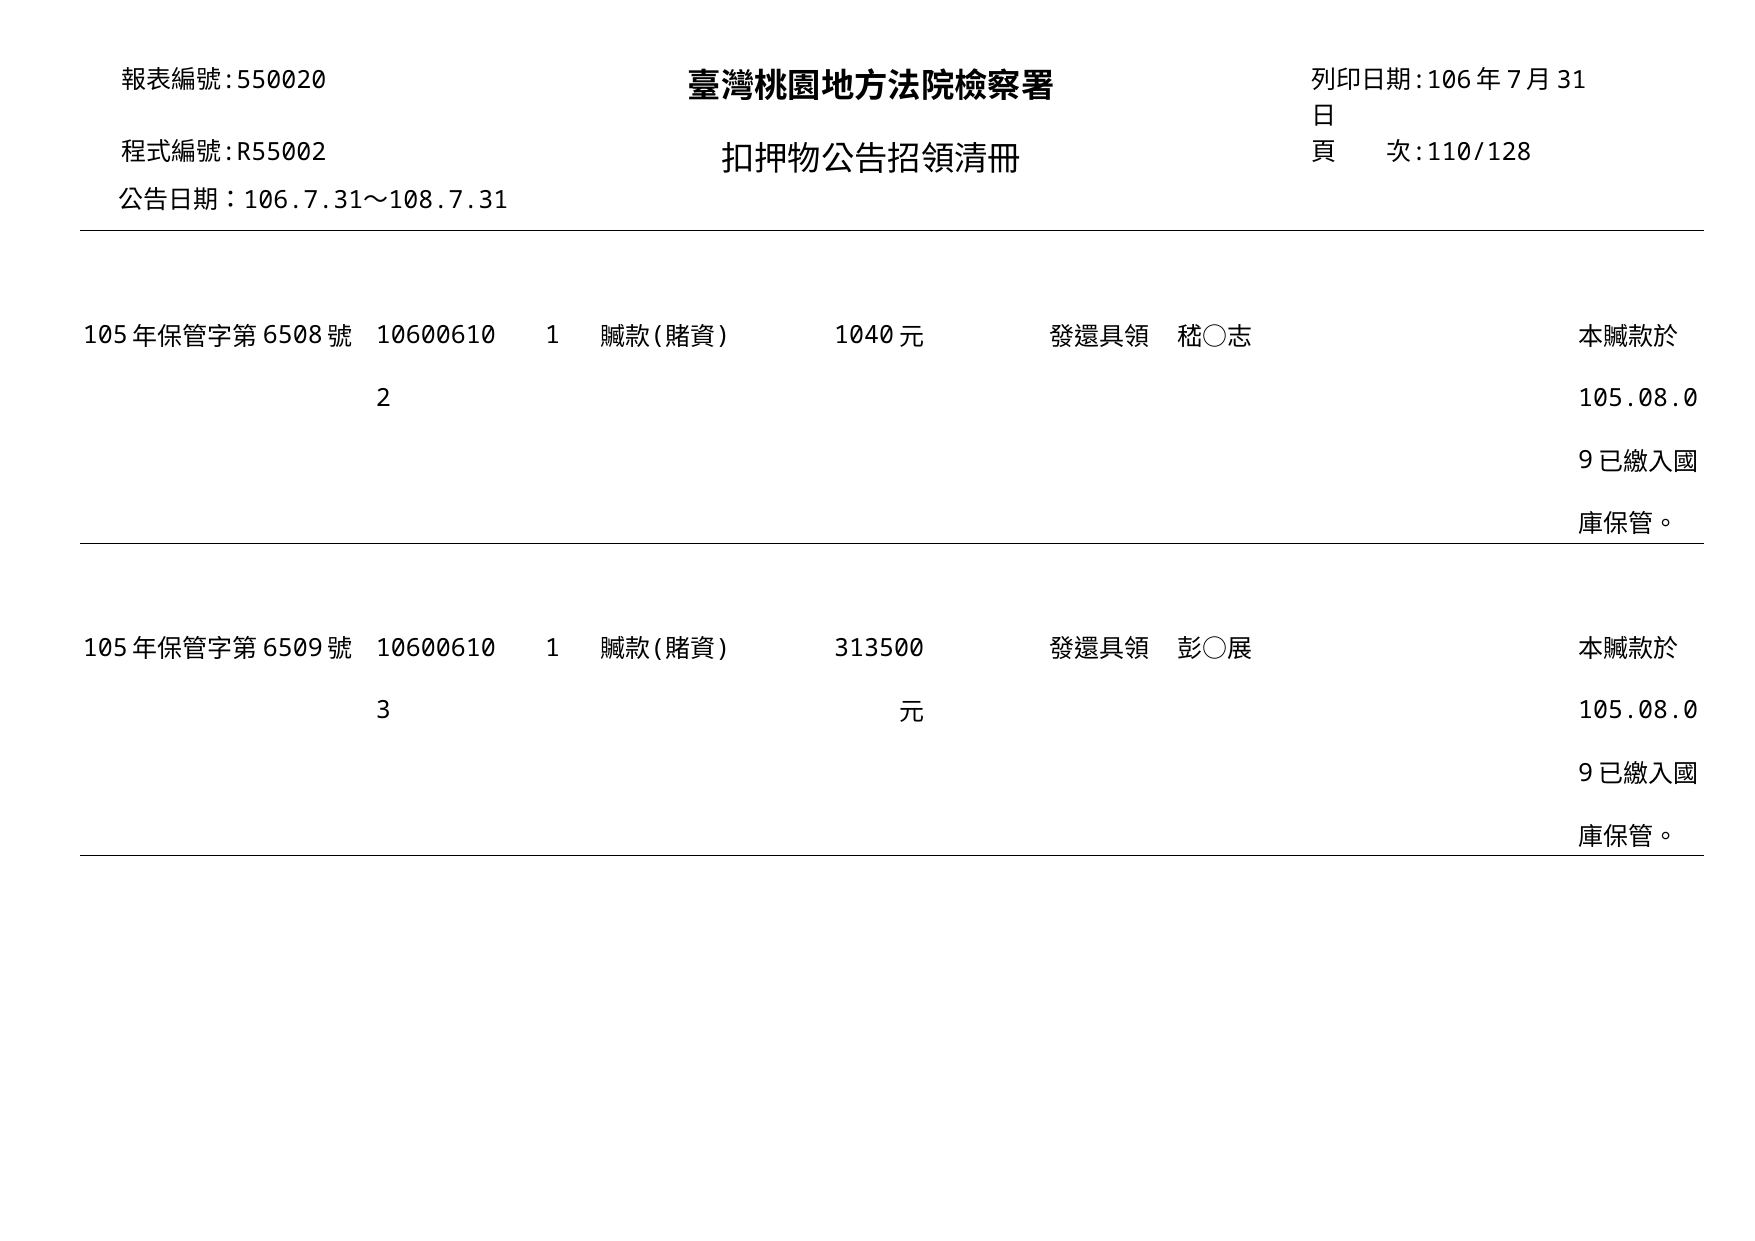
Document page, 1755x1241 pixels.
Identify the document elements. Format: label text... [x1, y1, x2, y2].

table_cell 1040元 [808, 231, 927, 542]
table_cell 彭○展 [1175, 544, 1317, 855]
table_cell 發還具領 [1046, 231, 1175, 542]
table_cell 贓款(賭資) [597, 231, 807, 542]
table_cell 105年保管字第6509號 [80, 544, 373, 855]
table_cell 106006103 [373, 544, 507, 855]
table_cell 本贓款於105.08.09已繳入國庫保管。 [1575, 544, 1704, 855]
table_cell 1 [507, 544, 597, 855]
table_cell [1317, 544, 1575, 855]
table_cell [1317, 231, 1575, 542]
table_cell 106006102 [373, 231, 507, 542]
table_cell 嵇○志 [1175, 231, 1317, 542]
table_cell 105年保管字第6508號 [80, 231, 373, 542]
table_cell 發還具領 [1046, 544, 1175, 855]
table_cell 1 [507, 231, 597, 542]
table_cell [927, 231, 1046, 542]
table_cell 贓款(賭資) [597, 544, 807, 855]
table_cell [927, 544, 1046, 855]
table_cell 313500元 [808, 544, 927, 855]
table_cell 本贓款於105.08.09已繳入國庫保管。 [1575, 231, 1704, 542]
